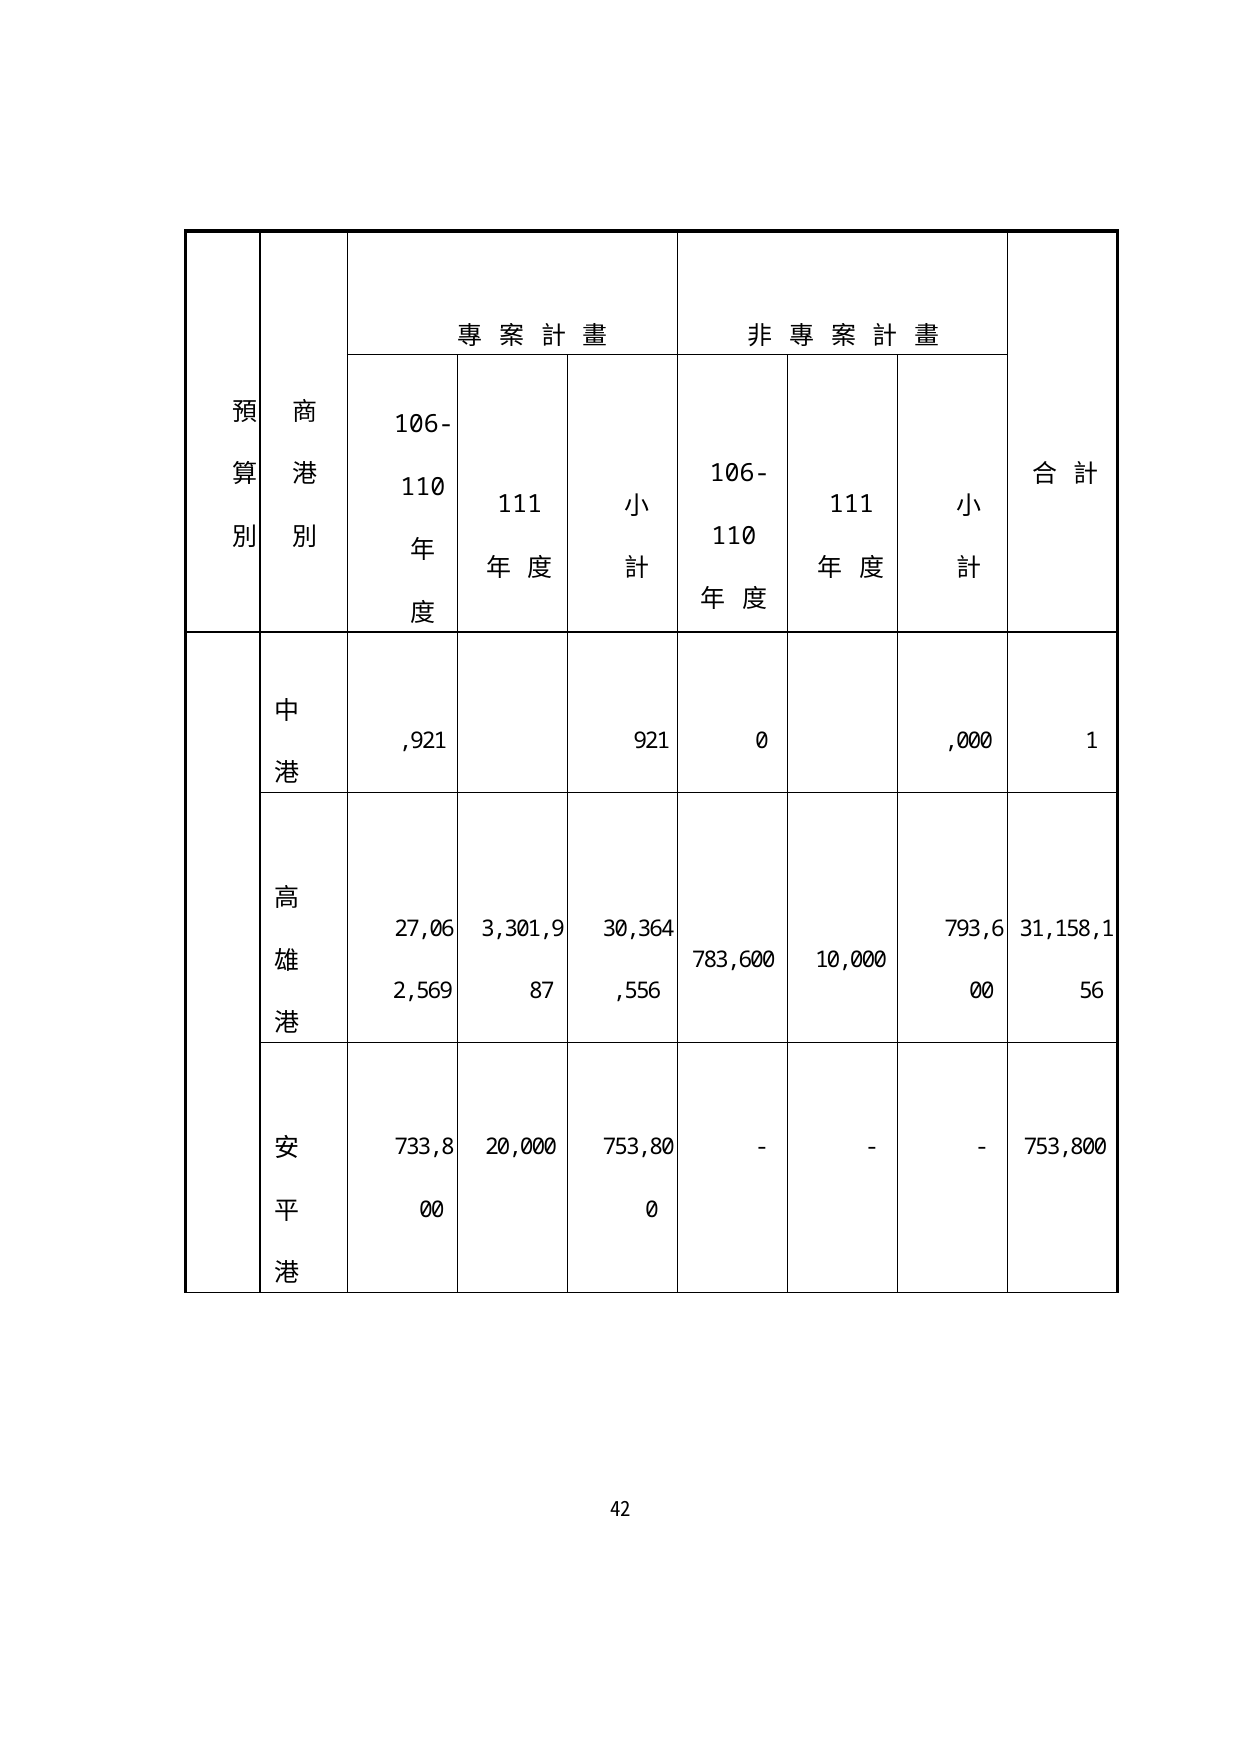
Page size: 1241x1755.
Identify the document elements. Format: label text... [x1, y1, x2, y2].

table_cell ,921 [348, 633, 457, 792]
table_cell - [678, 1043, 787, 1292]
table_header 商港別 [261, 233, 347, 631]
table_cell 27,062,569 [348, 793, 457, 1042]
table_cell 793,600 [898, 793, 1007, 1042]
table_cell 31,158,156 [1008, 793, 1116, 1042]
table_cell - [788, 1043, 897, 1292]
table_header 專案計畫 [348, 233, 677, 354]
table_cell ,000 [898, 633, 1007, 792]
table_cell 中港 [261, 633, 347, 792]
table_cell 753,800 [568, 1043, 677, 1292]
table_header 預算別 [187, 233, 259, 631]
table_cell - [898, 1043, 1007, 1292]
table_cell 小計 [898, 355, 1007, 631]
table_header 非專案計畫 [678, 233, 1007, 354]
table_cell 高雄港 [261, 793, 347, 1042]
table_cell 20,000 [458, 1043, 567, 1292]
table_cell 106-110年度 [348, 355, 457, 631]
table_cell 1 [1008, 633, 1116, 792]
table_cell 安平港 [261, 1043, 347, 1292]
table_cell 733,800 [348, 1043, 457, 1292]
table_cell 小計 [568, 355, 677, 631]
table_cell 106-110年度 [678, 355, 787, 631]
table_cell [788, 633, 897, 792]
table_cell 111年度 [788, 355, 897, 631]
table_cell 783,600 [678, 793, 787, 1042]
table_cell 10,000 [788, 793, 897, 1042]
table_cell [187, 633, 259, 1292]
table_cell 30,364,556 [568, 793, 677, 1042]
table_cell 3,301,987 [458, 793, 567, 1042]
table_cell 753,800 [1008, 1043, 1116, 1292]
table_cell 921 [568, 633, 677, 792]
table_cell [458, 633, 567, 792]
table_cell 0 [678, 633, 787, 792]
table_cell 111年度 [458, 355, 567, 631]
table_header 合計 [1008, 233, 1116, 631]
